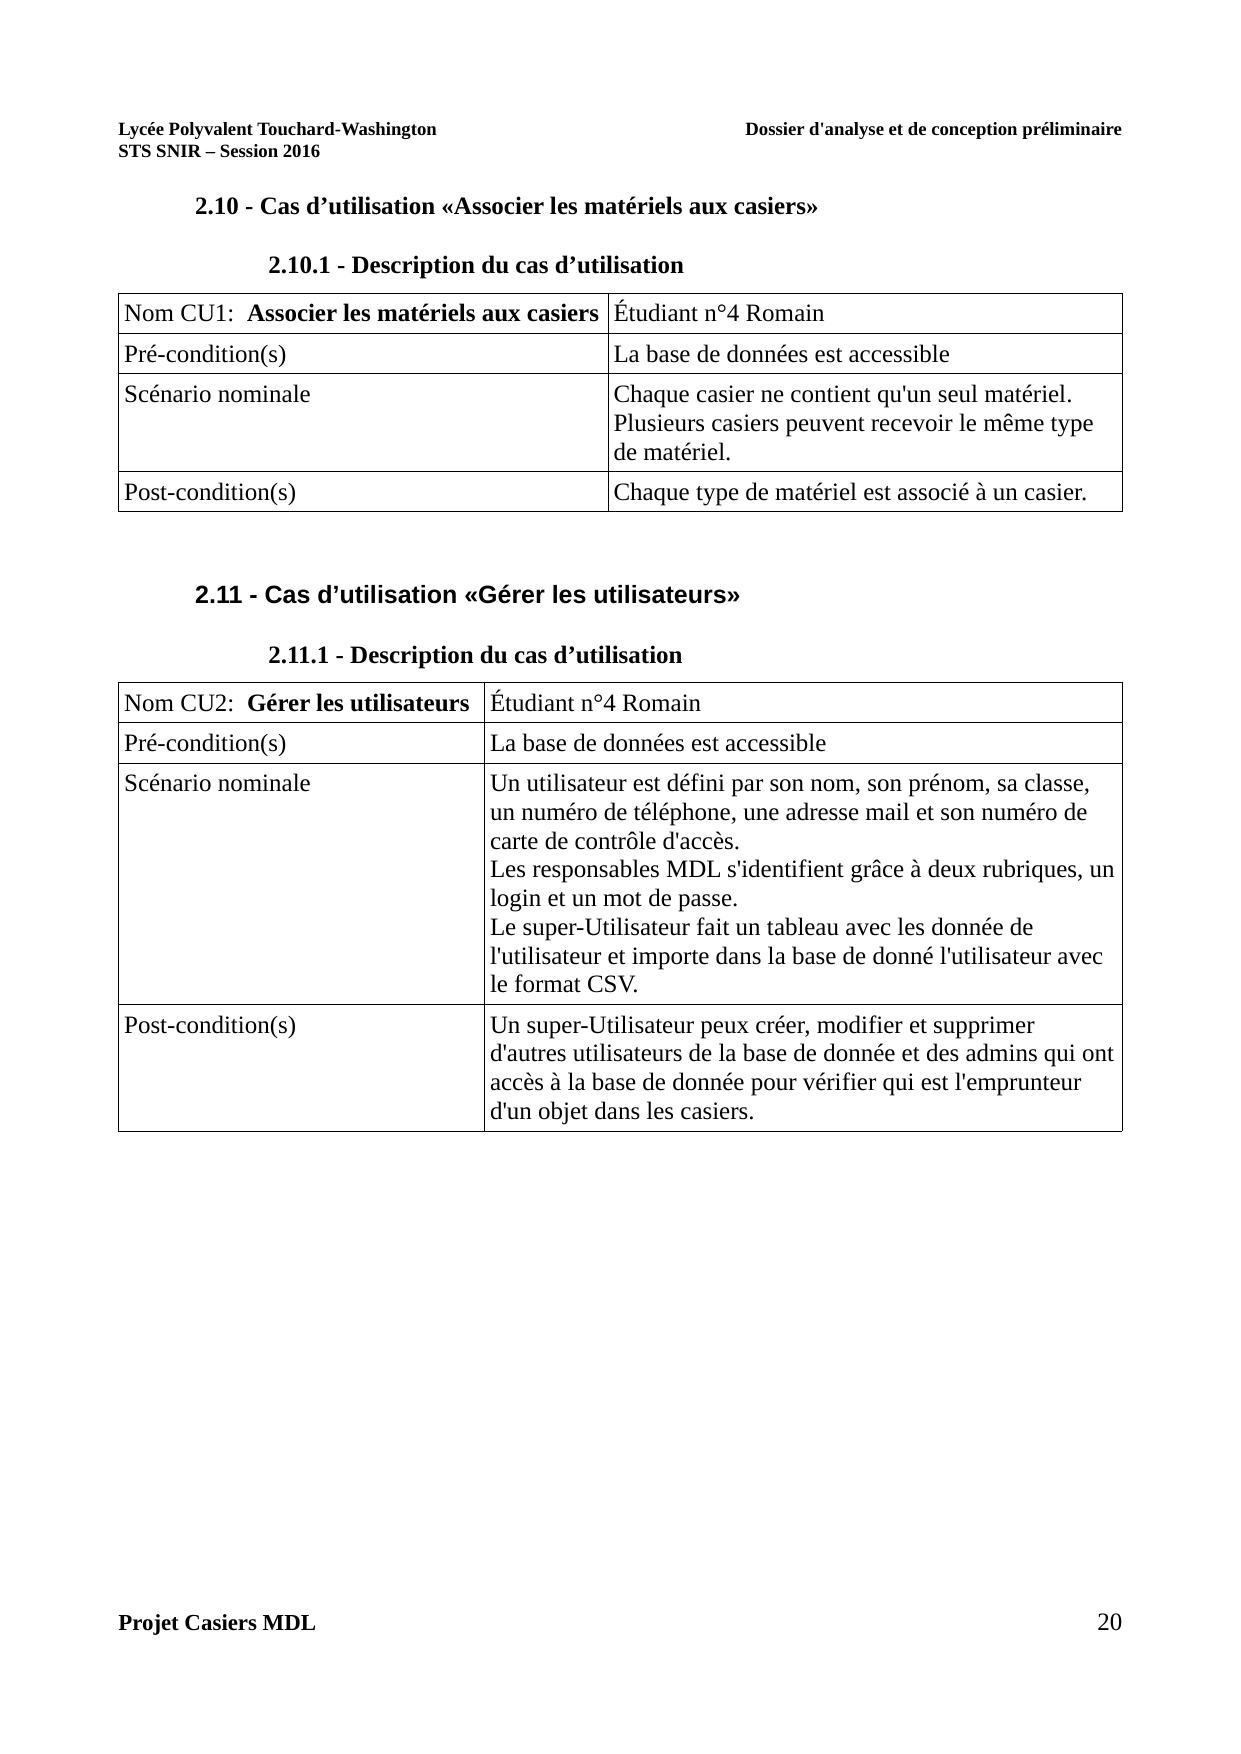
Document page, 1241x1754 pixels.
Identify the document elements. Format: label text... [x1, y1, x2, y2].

table_header Nom CU1: Associer les matériels aux casiers [119, 294, 608, 333]
subtitle 2.11 - Cas d’utilisation «Gérer les utilisateurs» [195, 580, 1122, 609]
table_header Nom CU2: Gérer les utilisateurs [119, 683, 484, 722]
subtitle 2.10.1 - Description du cas d’utilisation [118, 247, 1122, 280]
table_cell Post-condition(s) [119, 1005, 484, 1131]
table_cell Un utilisateur est défini par son nom, son prénom, sa classe, un numéro de téléphone, une adresse mail et son numéro de carte de contrôle d'accès. Les responsables MDL s'identifient grâce à deux rubriques, un login et un mot de passe. Le super-Utilisateur fait un tableau avec les donnée de l'utilisateur et importe dans la base de donné l'utilisateur avec le format CSV. [485, 764, 1122, 1004]
table_cell La base de données est accessible [485, 723, 1122, 762]
table_cell Chaque type de matériel est associé à un casier. [609, 472, 1122, 511]
table_cell Un super-Utilisateur peux créer, modifier et supprimer d'autres utilisateurs de la base de donnée et des admins qui ont accès à la base de donnée pour vérifier qui est l'emprunteur d'un objet dans les casiers. [485, 1005, 1122, 1131]
subtitle 2.11.1 - Description du cas d’utilisation [118, 636, 1122, 669]
table_cell Post-condition(s) [119, 472, 608, 511]
subtitle 2.10 - Cas d’utilisation «Associer les matériels aux casiers» [195, 191, 1122, 219]
table_cell Scénario nominale [119, 374, 608, 471]
table_cell Scénario nominale [119, 764, 484, 1004]
table_cell Chaque casier ne contient qu'un seul matériel. Plusieurs casiers peuvent recevoir le même type de matériel. [609, 374, 1122, 471]
table_cell La base de données est accessible [609, 334, 1122, 373]
table_cell Pré-condition(s) [119, 334, 608, 373]
table_cell Pré-condition(s) [119, 723, 484, 762]
table_header Étudiant n°4 Romain [609, 294, 1122, 333]
table_header Étudiant n°4 Romain [485, 683, 1122, 722]
